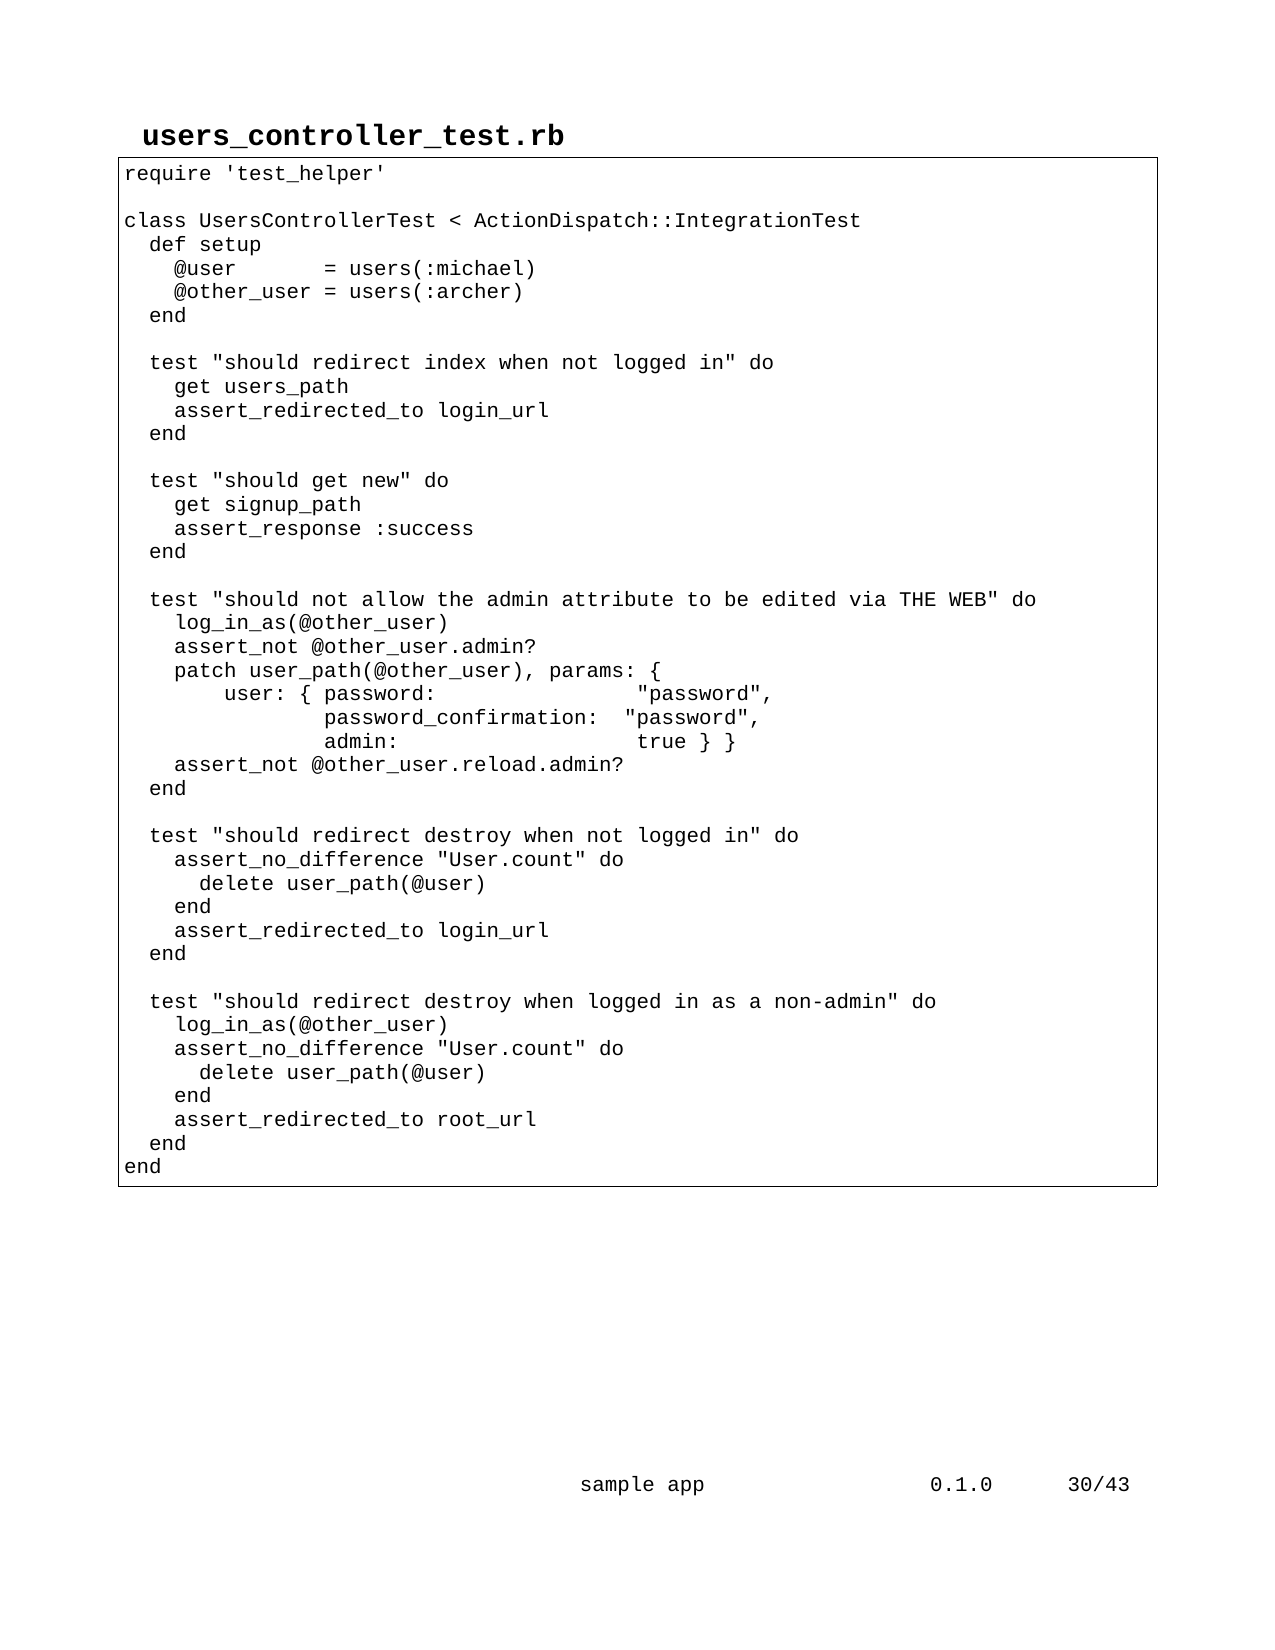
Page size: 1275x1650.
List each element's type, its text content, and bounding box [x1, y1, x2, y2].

table_header require 'test_helper' class UsersControllerTest < ActionDispatch::IntegrationTest def setup @user = users(:michael) @other_user = users(:archer) end test "should redirect index when not logged in" do get users_path assert_redirected_to login_url end test "should get new" do get signup_path assert_response :success end test "should not allow the admin attribute to be edited via THE WEB" do log_in_as(@other_user) assert_not @other_user.admin? patch user_path(@other_user), params: { user: { password: "password", password_confirmation: "password", admin: true } } assert_not @other_user.reload.admin? end test "should redirect destroy when not logged in" do assert_no_difference "User.count" do delete user_path(@user) end assert_redirected_to login_url end test "should redirect destroy when logged in as a non-admin" do log_in_as(@other_user) assert_no_difference "User.count" do delete user_path(@user) end assert_redirected_to root_url end end [119, 158, 1157, 1186]
subtitle users_controller_test.rb [142, 121, 1157, 154]
